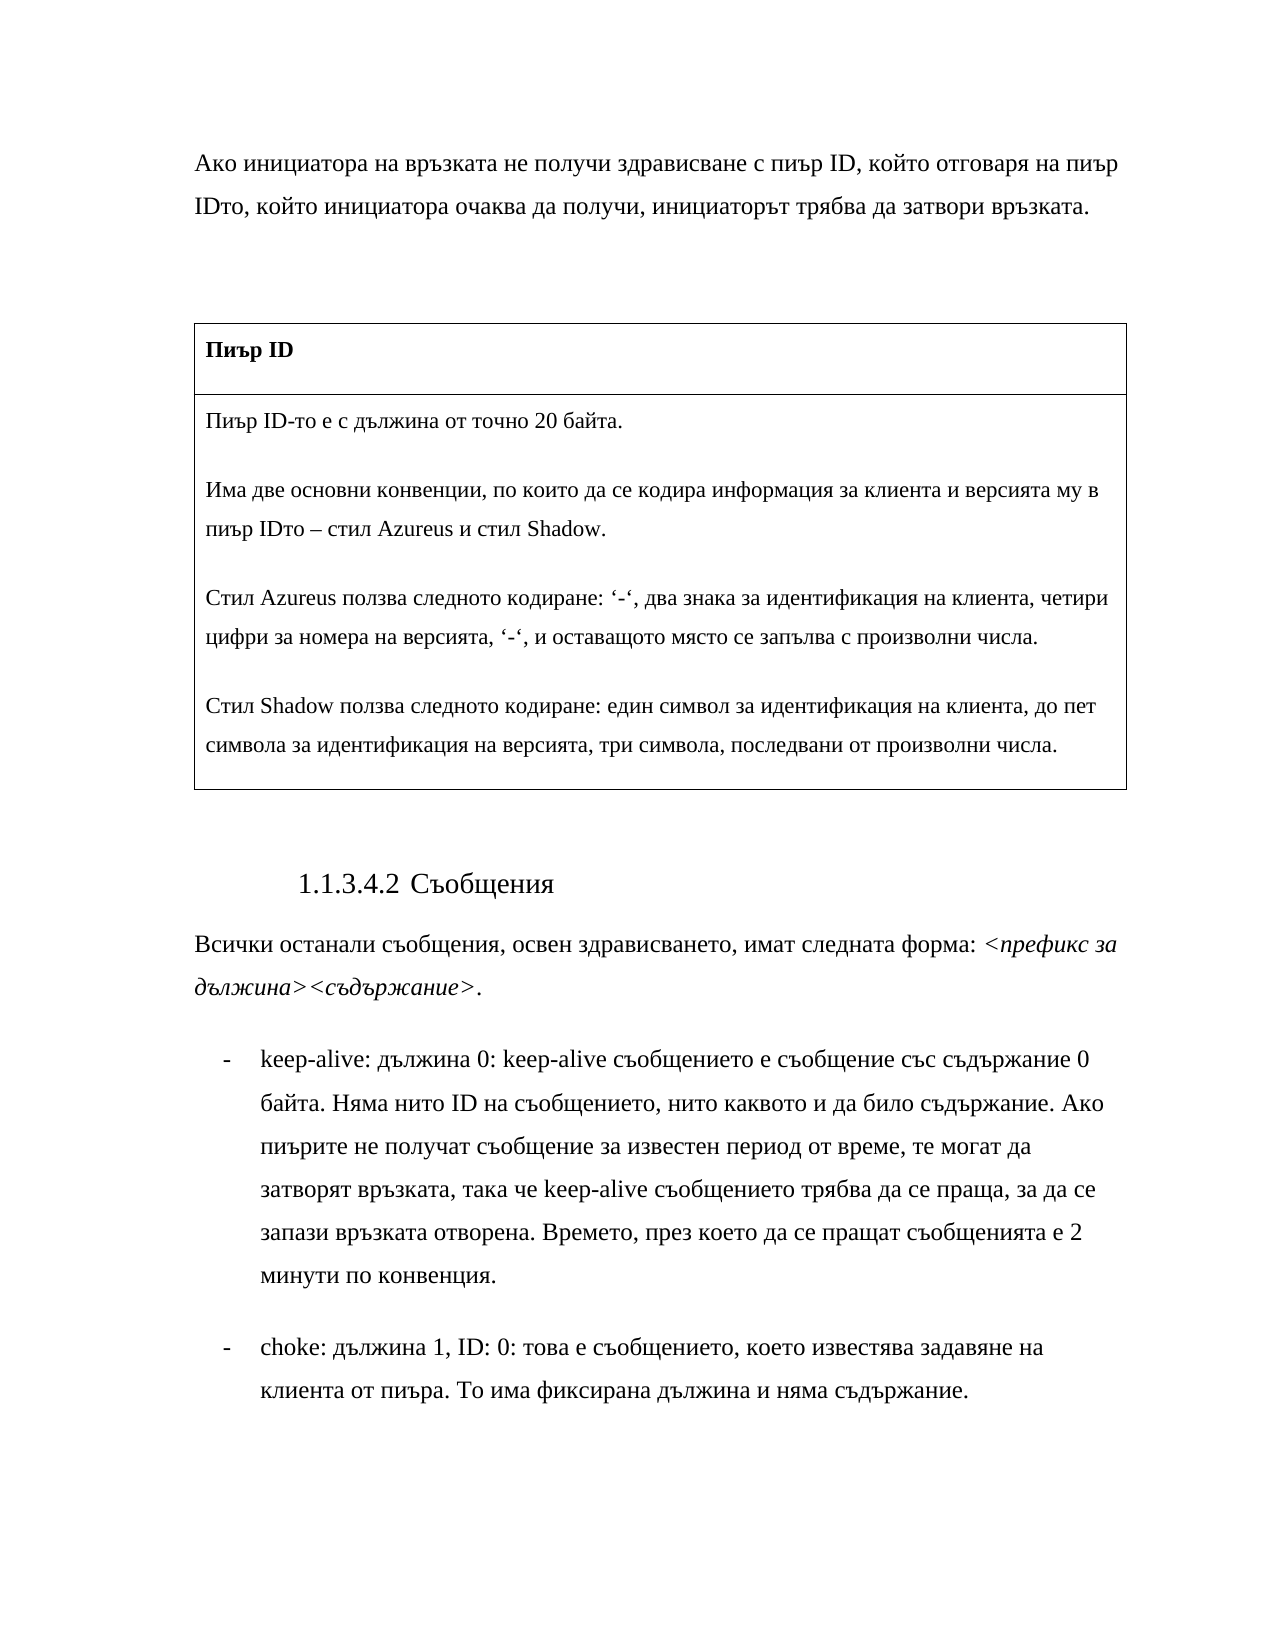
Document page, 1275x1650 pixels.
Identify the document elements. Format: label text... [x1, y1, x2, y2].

subtitle Съобщения [298, 866, 1127, 900]
text Всички останали съобщения, освен здрависването, имат следната форма: <префикс за дължина><съдържание>. [194, 929, 1127, 1001]
text Ако инициатора на връзката не получи здрависване с пиър ID, който отговаря на пиър IDто, който инициатора очаква да получи, инициаторът трябва да затвори връзката. [194, 148, 1127, 219]
list choke: дължина 1, ID: 0: това е съобщението, което известява задавяне на клиента от пиъра. То има фиксирана дължина и няма съдържание. [223, 1332, 1127, 1404]
list keep-alive: дължина 0: keep-alive съобщението е съобщение със съдържание 0 байта. Няма нито ID на съобщението, нито каквото и да било съдържание. Ако пиърите не получат съобщение за известен период от време, те могат да затворят връзката, така че keep-alive съобщението трябва да се праща, за да се запази връзката отворена. Времето, през което да се пращат съобщенията е 2 минути по конвенция. [223, 1044, 1127, 1289]
table_cell Пиър ID-то е с дължина от точно 20 байта. Има две основни конвенции, по които да се кодира информация за клиента и версията му в пиър IDто – стил Azureus и стил Shadow. Стил Azureus ползва следното кодиране: ‘-‘, два знака за идентификация на клиента, четири цифри за номера на версията, ‘-‘, и оставащото място се запълва с произволни числа. Стил Shadow ползва следното кодиране: един символ за идентификация на клиента, до пет символа за идентификация на версията, три символа, последвани от произволни числа. [195, 395, 1126, 789]
table_header Пиър ID [195, 324, 1126, 394]
